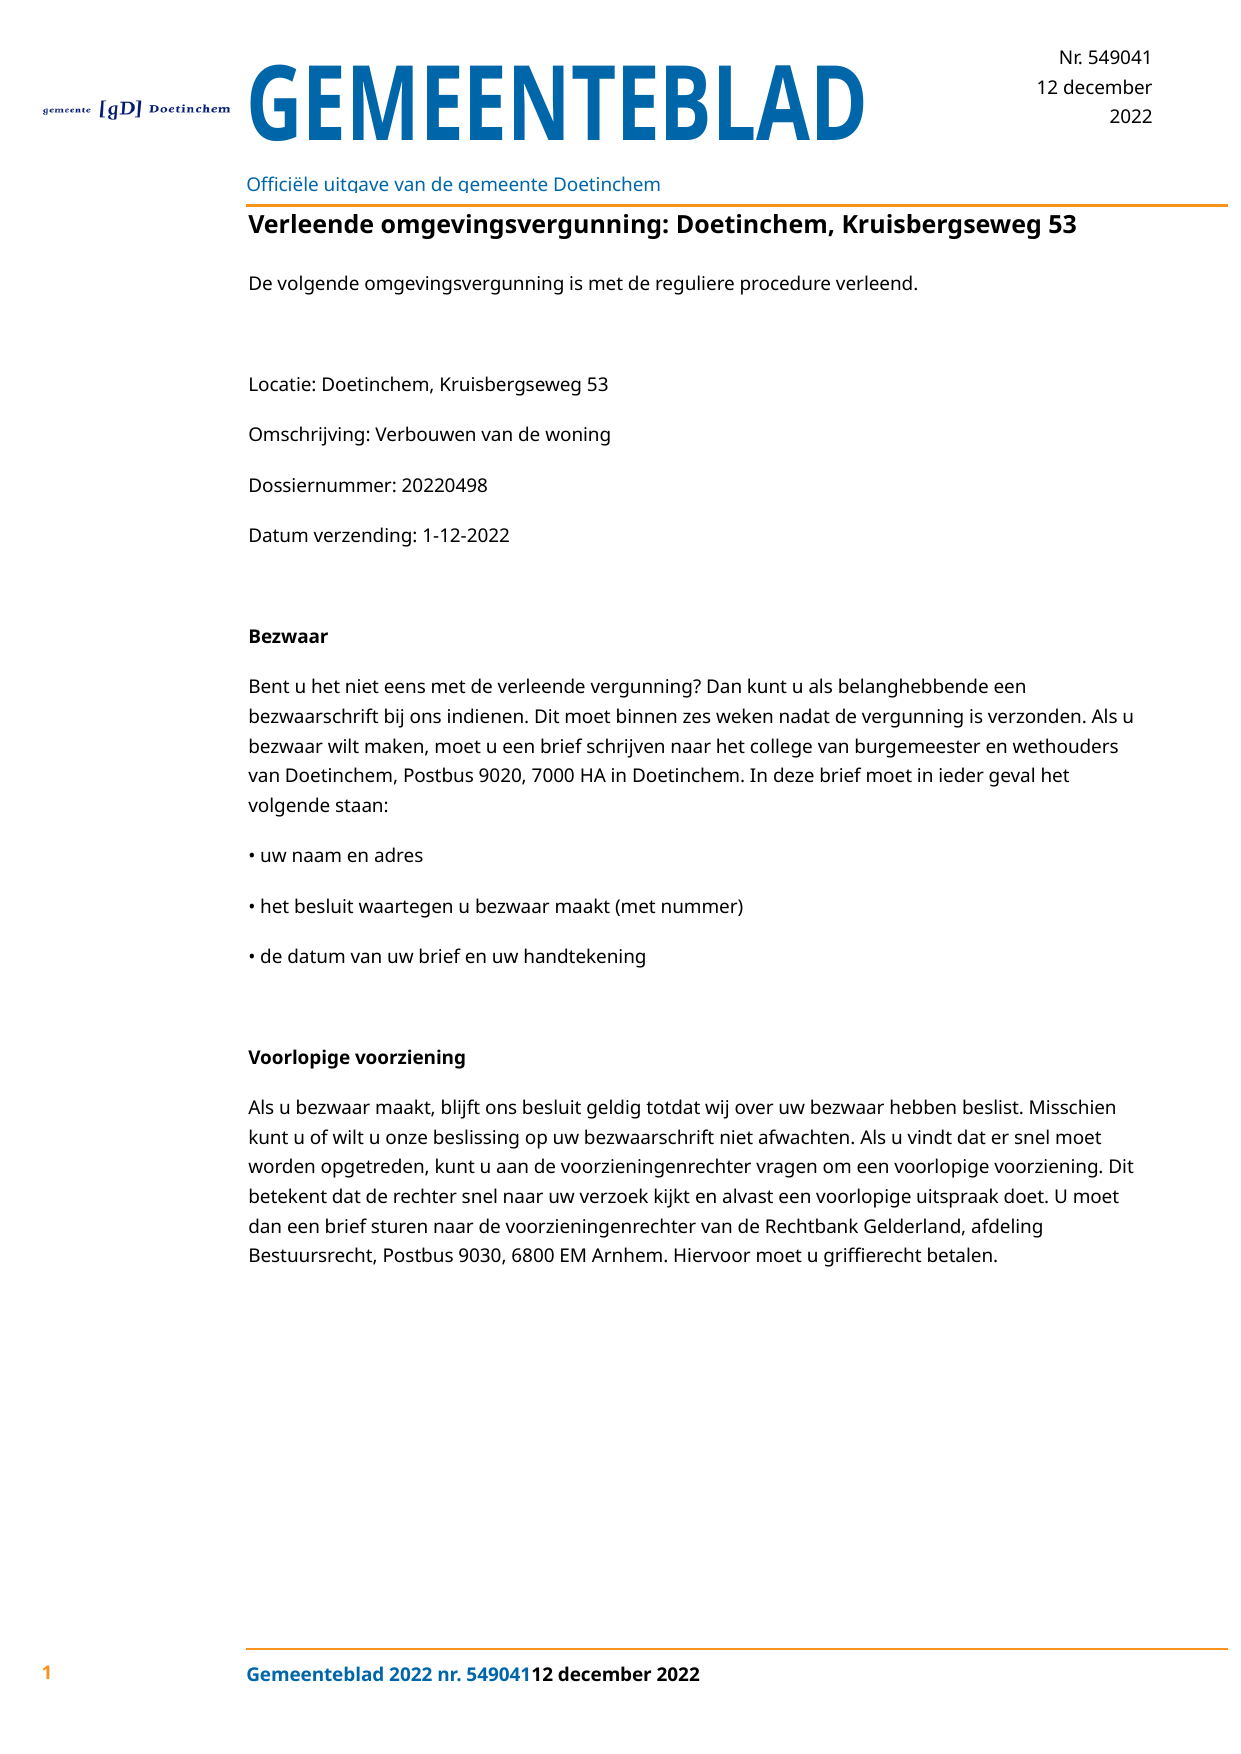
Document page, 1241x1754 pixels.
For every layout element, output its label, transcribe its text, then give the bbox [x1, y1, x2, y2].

text Omschrijving: Verbouwen van de woning [248, 422, 1152, 447]
text Locatie: Doetinchem, Kruisbergseweg 53 [248, 371, 1152, 397]
picture [41, 47, 231, 172]
text Verleende omgevingsvergunning: Doetinchem, Kruisbergseweg 53 [248, 207, 1152, 241]
text Datum verzending: 1-12-2022 [248, 522, 1152, 548]
text Dossiernummer: 20220498 [248, 472, 1152, 498]
text • uw naam en adres [248, 842, 1152, 868]
text Als u bezwaar maakt, blijft ons besluit geldig totdat wij over uw bezwaar hebben beslist. Misschien kunt u of wilt u onze beslissing op uw bezwaarschrift niet afwachten. Als u vindt dat er snel moet worden opgetreden, kunt u aan de voorzieningenrechter vragen om een voorlopige voorziening. Dit betekent dat de rechter snel naar uw verzoek kijkt en alvast een voorlopige uitspraak doet. U moet dan een brief sturen naar de voorzieningenrechter van de Rechtbank Gelderland, afdeling Bestuursrecht, Postbus 9030, 6800 EM Arnhem. Hiervoor moet u griffierecht betalen. [248, 1094, 1152, 1268]
text Bezwaar [248, 623, 1152, 649]
text Bent u het niet eens met de verleende vergunning? Dan kunt u als belanghebbende een bezwaarschrift bij ons indienen. Dit moet binnen zes weken nadat de vergunning is verzonden. Als u bezwaar wilt maken, moet u een brief schrijven naar het college van burgemeester en wethouders van Doetinchem, Postbus 9020, 7000 HA in Doetinchem. In deze brief moet in ieder geval het volgende staan: [248, 674, 1152, 818]
text Voorlopige voorziening [248, 1044, 1152, 1070]
text • het besluit waartegen u bezwaar maakt (met nummer) [248, 893, 1152, 918]
text • de datum van uw brief en uw handtekening [248, 943, 1152, 969]
text De volgende omgevingsvergunning is met de reguliere procedure verleend. [248, 270, 1152, 296]
